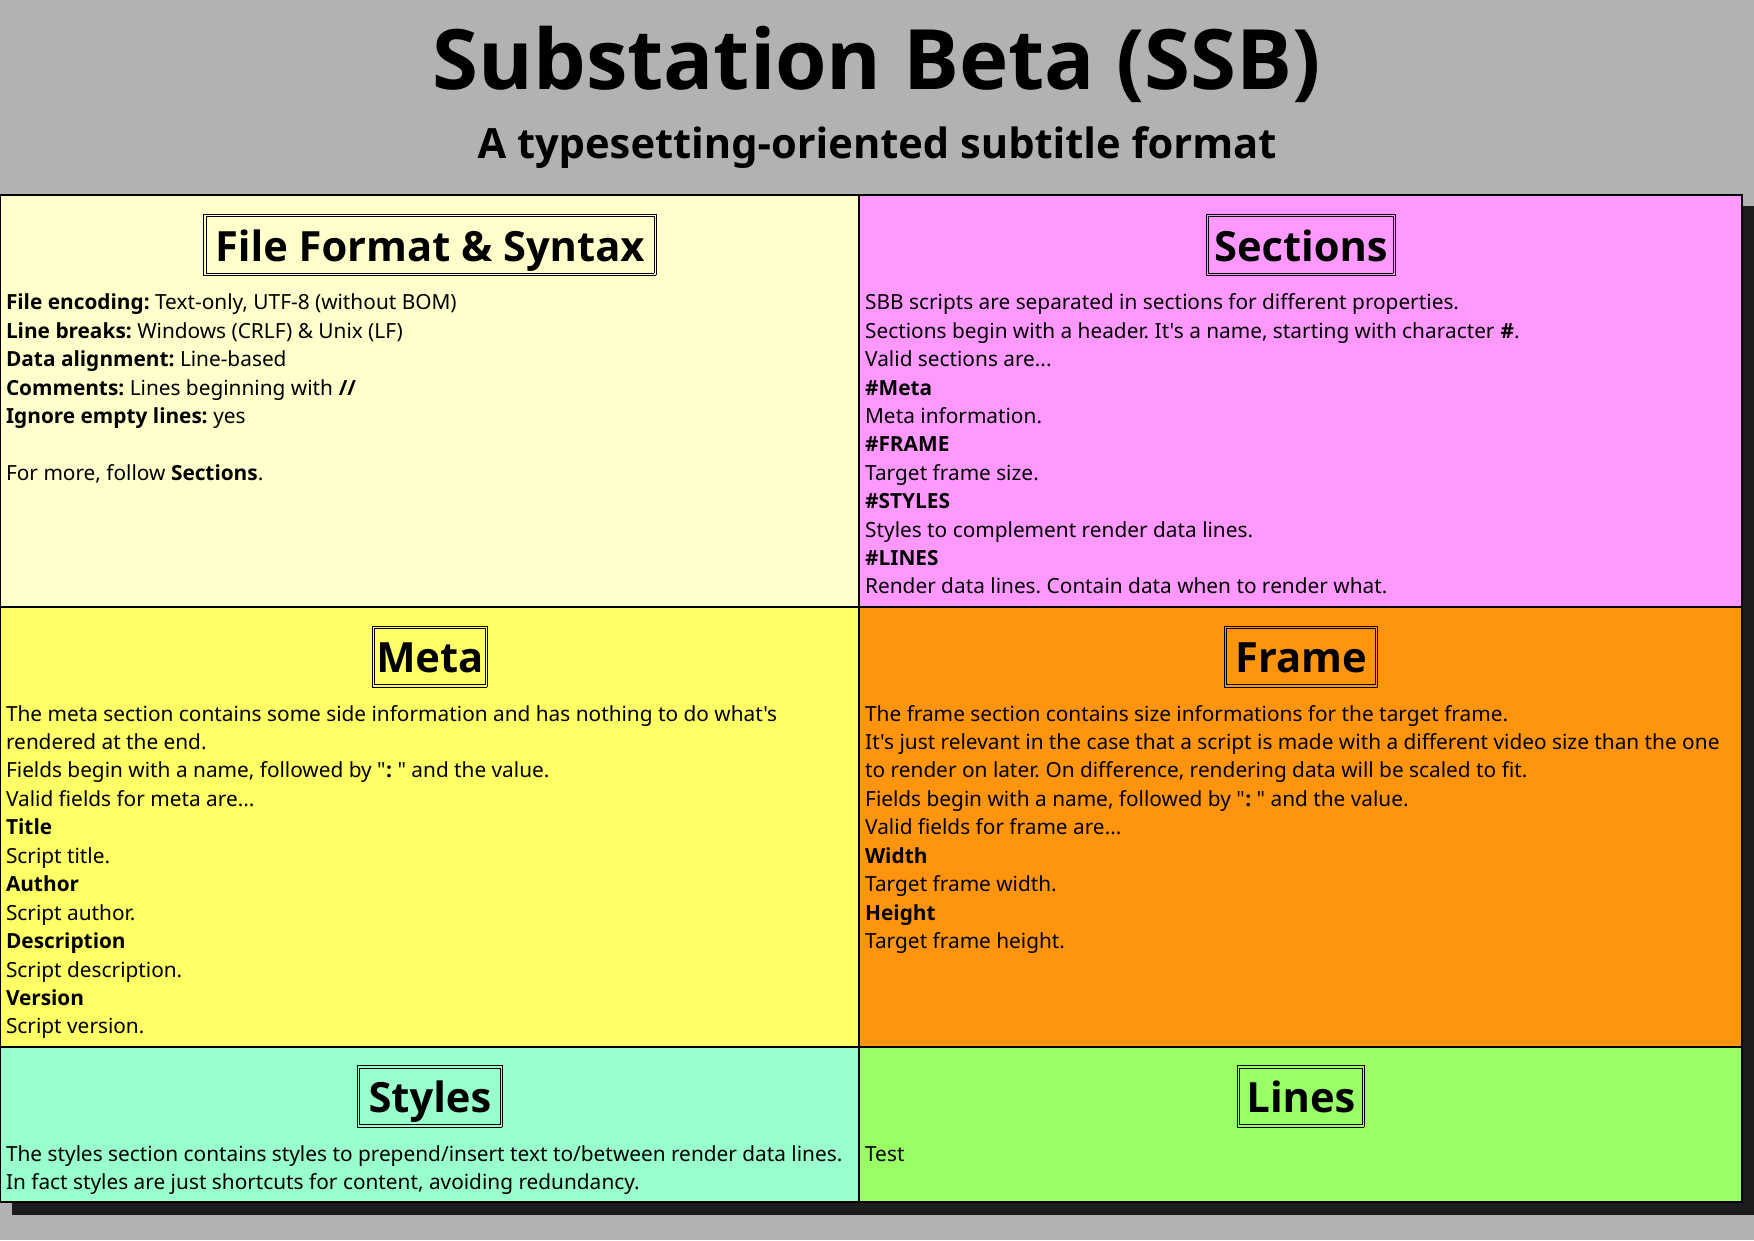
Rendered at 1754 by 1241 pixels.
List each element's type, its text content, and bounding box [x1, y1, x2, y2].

table_cell The meta section contains some side information and has nothing to do what's rendered at the end. Fields begin with a name, followed by ": " and the value. Valid fields for meta are... Title Script title. Author Script author. Description Script description. Version Script version. [1, 608, 858, 1046]
table_cell The styles section contains styles to prepend/insert text to/between render data lines. In fact styles are just shortcuts for content, avoiding redundancy. [1, 1048, 858, 1201]
text Substation Beta (SSB) [0, 0, 1754, 113]
table_cell The frame section contains size informations for the target frame. It's just relevant in the case that a script is made with a different video size than the one to render on later. On difference, rendering data will be scaled to fit. Fields begin with a name, followed by ": " and the value. Valid fields for frame are... Width Target frame width. Height Target frame height. [860, 608, 1741, 1046]
text A typesetting-oriented subtitle format [0, 113, 1754, 170]
table_header File encoding: Text-only, UTF-8 (without BOM) Line breaks: Windows (CRLF) & Unix (LF) Data alignment: Line-based Comments: Lines beginning with // Ignore empty lines: yes For more, follow Sections. [1, 196, 858, 606]
table_cell Test [860, 1048, 1741, 1201]
table_header SBB scripts are separated in sections for different properties. Sections begin with a header. It's a name, starting with character #. Valid sections are... #Meta Meta information. #FRAME Target frame size. #STYLES Styles to complement render data lines. #LINES Render data lines. Contain data when to render what. [860, 196, 1741, 606]
